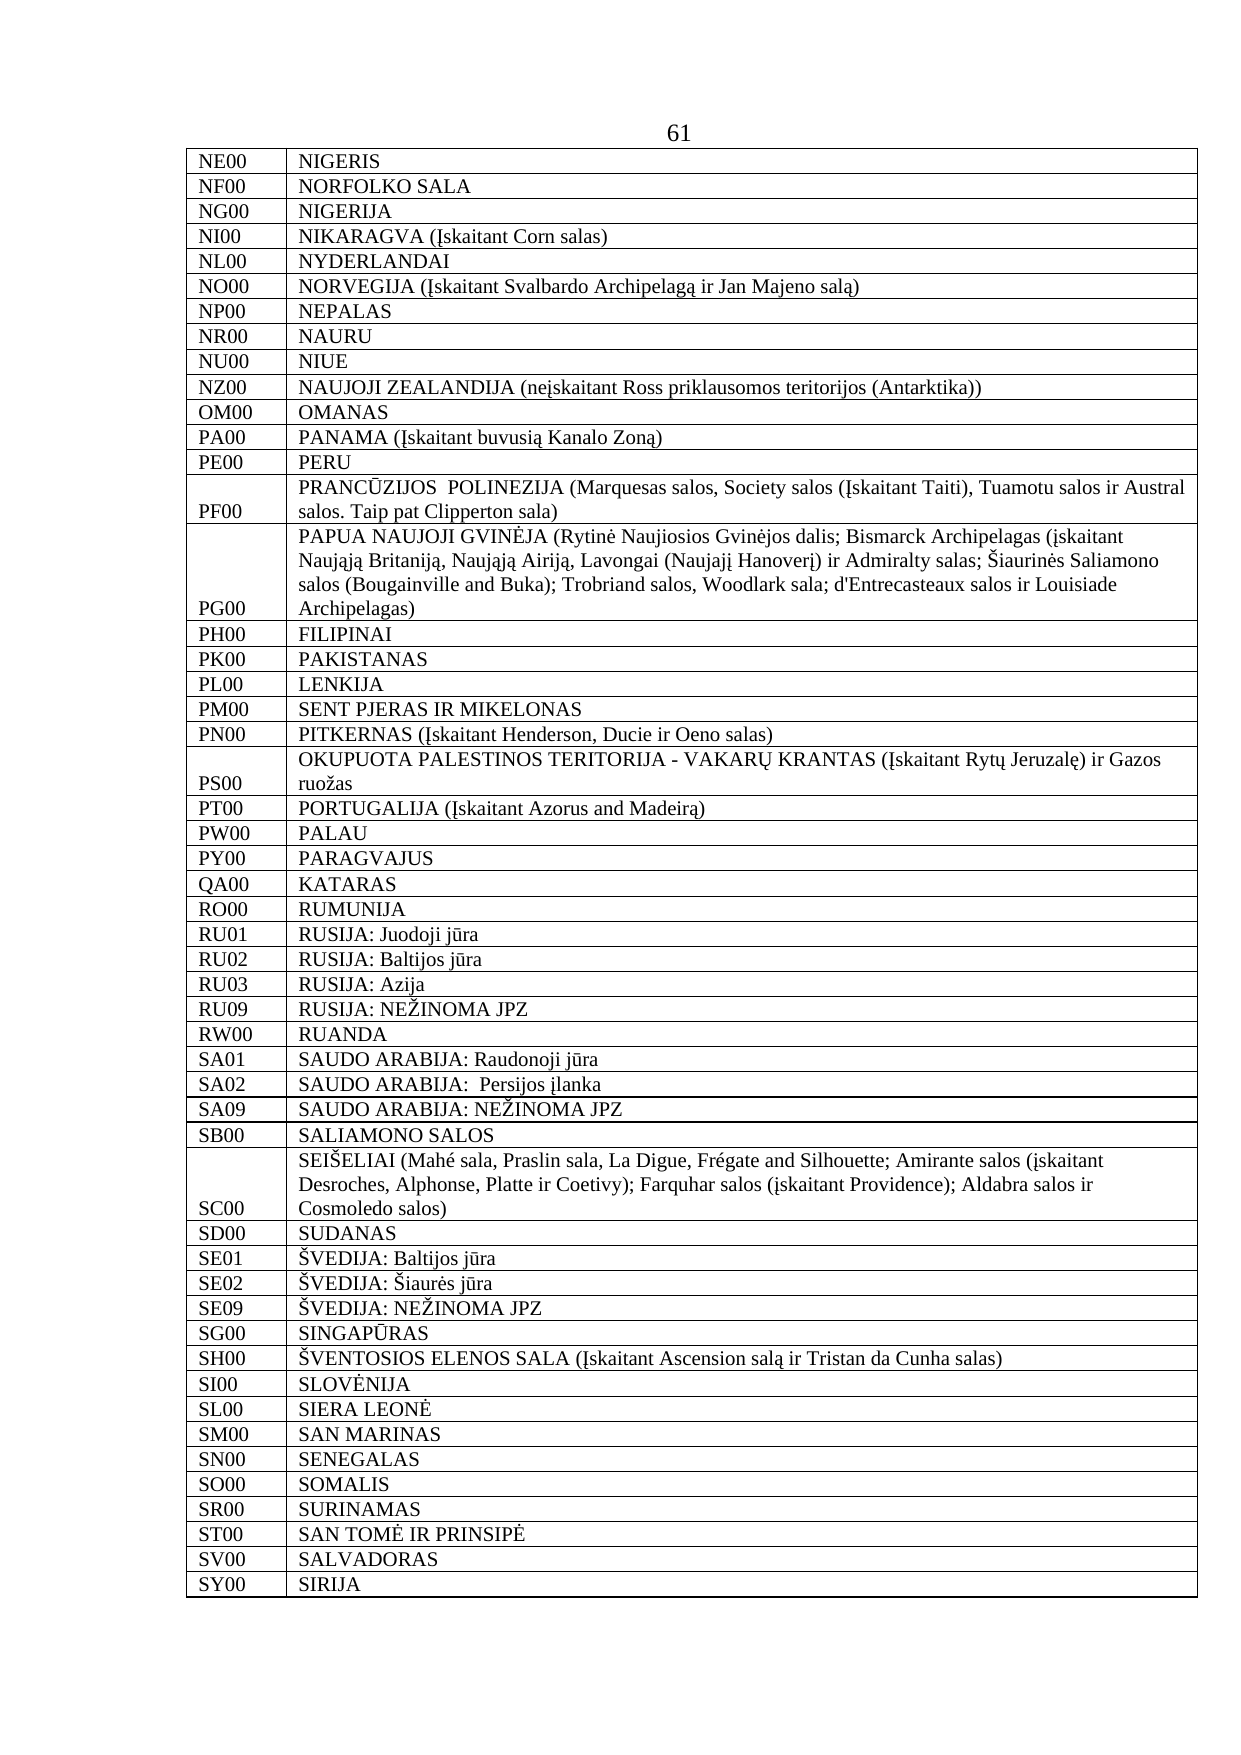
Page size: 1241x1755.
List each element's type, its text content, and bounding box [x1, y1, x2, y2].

table_cell SINGAPŪRAS [287, 1321, 1197, 1345]
table_cell PRANCŪZIJOS POLINEZIJA (Marquesas salos, Society salos (Įskaitant Taiti), Tuamotu salos ir Austral salos. Taip pat Clipperton sala) [287, 475, 1197, 523]
table_cell SAN MARINAS [287, 1422, 1197, 1446]
table_cell SE01 [187, 1246, 286, 1270]
table_cell ŠVEDIJA: NEŽINOMA JPZ [287, 1296, 1197, 1320]
table_cell NIGERIS [287, 149, 1197, 173]
table_cell NI00 [187, 224, 286, 248]
table_cell PK00 [187, 647, 286, 671]
table_cell SE09 [187, 1296, 286, 1320]
table_cell NEPALAS [287, 299, 1197, 323]
table_cell FILIPINAI [287, 621, 1197, 646]
table_cell NU00 [187, 350, 286, 373]
table_cell SAN TOMĖ IR PRINSIPĖ [287, 1522, 1197, 1546]
table_cell PA00 [187, 425, 286, 449]
table_cell OMANAS [287, 400, 1197, 424]
table_cell LENKIJA [287, 672, 1197, 696]
table_cell SA02 [187, 1072, 286, 1096]
table_cell SOMALIS [287, 1472, 1197, 1496]
table_cell ŠVEDIJA: Šiaurės jūra [287, 1271, 1197, 1295]
table_cell PE00 [187, 450, 286, 474]
table_cell SM00 [187, 1422, 286, 1446]
table_cell SIRIJA [287, 1572, 1197, 1596]
table_cell PN00 [187, 722, 286, 746]
table_cell RU09 [187, 997, 286, 1021]
table_cell RU02 [187, 947, 286, 971]
table_cell SO00 [187, 1472, 286, 1496]
table_cell PAKISTANAS [287, 647, 1197, 671]
table_cell OKUPUOTA PALESTINOS TERITORIJA - VAKARŲ KRANTAS (Įskaitant Rytų Jeruzalę) ir Gazos ruožas [287, 747, 1197, 795]
table_cell SEIŠELIAI (Mahé sala, Praslin sala, La Digue, Frégate and Silhouette; Amirante salos (įskaitant Desroches, Alphonse, Platte ir Coetivy); Farquhar salos (įskaitant Providence); Aldabra salos ir Cosmoledo salos) [287, 1148, 1197, 1220]
table_cell SUDANAS [287, 1221, 1197, 1245]
table_cell RUMUNIJA [287, 897, 1197, 921]
table_cell PARAGVAJUS [287, 846, 1197, 870]
table_cell SR00 [187, 1497, 286, 1521]
table_cell NP00 [187, 299, 286, 323]
table_cell SALIAMONO SALOS [287, 1123, 1197, 1147]
table_cell SENT PJERAS IR MIKELONAS [287, 697, 1197, 721]
table_cell PY00 [187, 846, 286, 870]
table_cell SAUDO ARABIJA: Raudonoji jūra [287, 1047, 1197, 1071]
table_cell RUSIJA: Azija [287, 972, 1197, 996]
table_cell SE02 [187, 1271, 286, 1295]
table_cell PERU [287, 450, 1197, 474]
table_cell NORFOLKO SALA [287, 174, 1197, 198]
table_cell SAUDO ARABIJA: Persijos įlanka [287, 1072, 1197, 1096]
table_cell SIERA LEONĖ [287, 1397, 1197, 1421]
table_cell SH00 [187, 1346, 286, 1370]
table_cell SLOVĖNIJA [287, 1371, 1197, 1396]
table_cell NYDERLANDAI [287, 249, 1197, 273]
table_cell NIGERIJA [287, 199, 1197, 223]
table_cell SD00 [187, 1221, 286, 1245]
table_cell QA00 [187, 871, 286, 896]
table_cell NE00 [187, 149, 286, 173]
table_cell RUSIJA: Juodoji jūra [287, 922, 1197, 946]
table_cell SENEGALAS [287, 1447, 1197, 1471]
table_cell RU01 [187, 922, 286, 946]
table_cell RUSIJA: Baltijos jūra [287, 947, 1197, 971]
table_cell PS00 [187, 747, 286, 795]
table_cell SA09 [187, 1098, 286, 1121]
table_cell NL00 [187, 249, 286, 273]
table_cell SY00 [187, 1572, 286, 1596]
table_cell PH00 [187, 621, 286, 646]
table_cell SG00 [187, 1321, 286, 1345]
table_cell RU03 [187, 972, 286, 996]
table_cell SAUDO ARABIJA: NEŽINOMA JPZ [287, 1098, 1197, 1121]
table_cell PALAU [287, 821, 1197, 845]
table_cell SA01 [187, 1047, 286, 1071]
table_cell SN00 [187, 1447, 286, 1471]
table_cell PW00 [187, 821, 286, 845]
table_cell SV00 [187, 1547, 286, 1571]
table_cell RO00 [187, 897, 286, 921]
table_cell SURINAMAS [287, 1497, 1197, 1521]
table_cell ŠVENTOSIOS ELENOS SALA (Įskaitant Ascension salą ir Tristan da Cunha salas) [287, 1346, 1197, 1370]
table_cell NF00 [187, 174, 286, 198]
table_cell NAURU [287, 324, 1197, 348]
table_cell PL00 [187, 672, 286, 696]
table_cell NIKARAGVA (Įskaitant Corn salas) [287, 224, 1197, 248]
table_cell PF00 [187, 475, 286, 523]
table_cell PITKERNAS (Įskaitant Henderson, Ducie ir Oeno salas) [287, 722, 1197, 746]
table_cell PANAMA (Įskaitant buvusią Kanalo Zoną) [287, 425, 1197, 449]
table_cell NG00 [187, 199, 286, 223]
table_cell PAPUA NAUJOJI GVINĖJA (Rytinė Naujiosios Gvinėjos dalis; Bismarck Archipelagas (įskaitant Naująją Britaniją, Naująją Airiją, Lavongai (Naujajį Hanoverį) ir Admiralty salas; Šiaurinės Saliamono salos (Bougainville and Buka); Trobriand salos, Woodlark sala; d'Entrecasteaux salos ir Louisiade Archipelagas) [287, 524, 1197, 620]
table_cell NO00 [187, 274, 286, 298]
table_cell PORTUGALIJA (Įskaitant Azorus and Madeirą) [287, 796, 1197, 820]
table_cell RUSIJA: NEŽINOMA JPZ [287, 997, 1197, 1021]
table_cell SC00 [187, 1148, 286, 1220]
table_cell SALVADORAS [287, 1547, 1197, 1571]
table_cell NIUE [287, 350, 1197, 373]
table_cell SL00 [187, 1397, 286, 1421]
table_cell ST00 [187, 1522, 286, 1546]
table_cell NR00 [187, 324, 286, 348]
table_cell NAUJOJI ZEALANDIJA (neįskaitant Ross priklausomos teritorijos (Antarktika)) [287, 375, 1197, 399]
table_cell PT00 [187, 796, 286, 820]
table_cell SB00 [187, 1123, 286, 1147]
table_cell KATARAS [287, 871, 1197, 896]
table_cell NZ00 [187, 375, 286, 399]
table_cell OM00 [187, 400, 286, 424]
table_cell PG00 [187, 524, 286, 620]
table_cell RUANDA [287, 1022, 1197, 1046]
table_cell SI00 [187, 1371, 286, 1396]
table_cell NORVEGIJA (Įskaitant Svalbardo Archipelagą ir Jan Majeno salą) [287, 274, 1197, 298]
table_cell RW00 [187, 1022, 286, 1046]
table_cell PM00 [187, 697, 286, 721]
table_cell ŠVEDIJA: Baltijos jūra [287, 1246, 1197, 1270]
